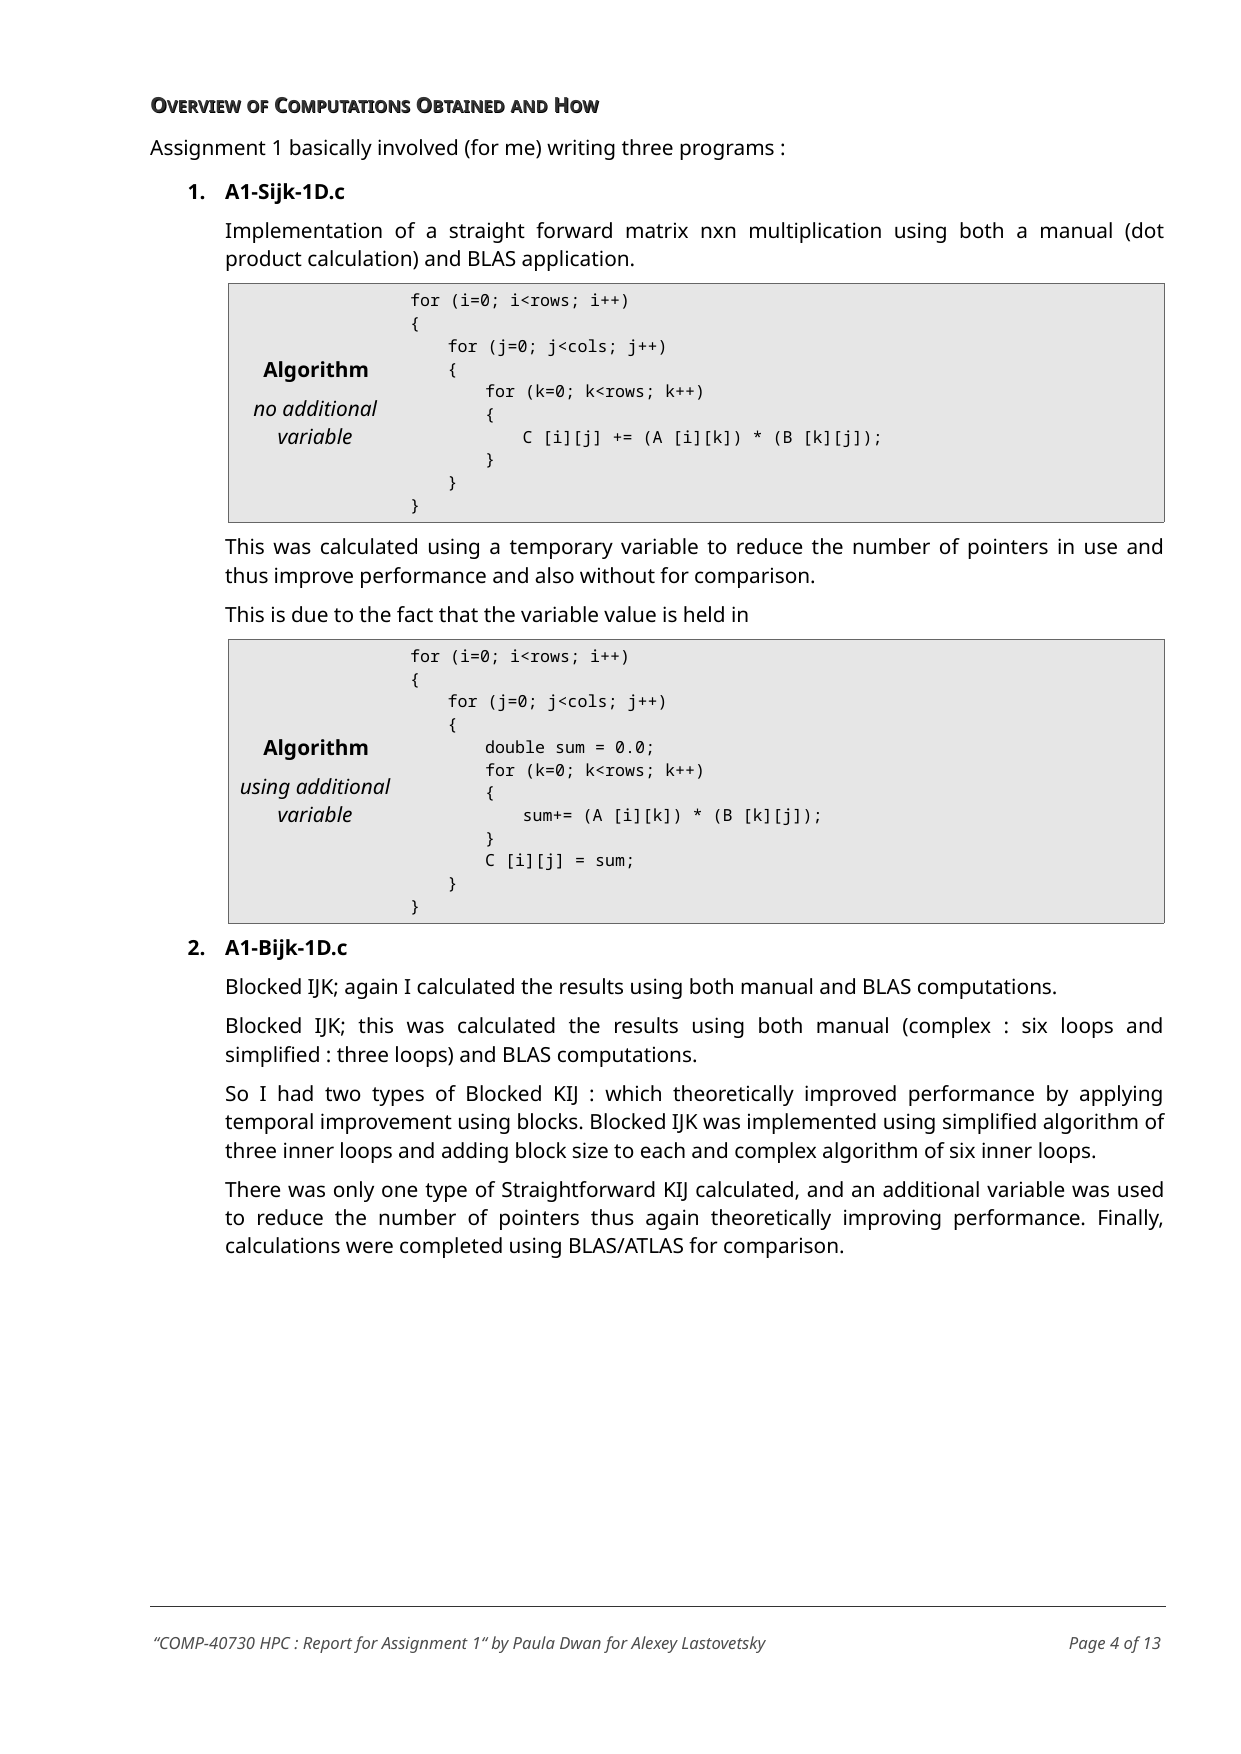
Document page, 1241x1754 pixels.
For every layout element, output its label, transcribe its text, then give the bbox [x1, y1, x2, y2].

list A1-Bijk-1D.c [187, 933, 1166, 962]
text This is due to the fact that the variable value is held in [225, 600, 1166, 628]
text There was only one type of Straightforward KIJ calculated, and an additional variable was used to reduce the number of pointers thus again theoretically improving performance. Finally, calculations were completed using BLAS/ATLAS for comparison. [225, 1175, 1166, 1260]
text So I had two types of Blocked KIJ : which theoretically improved performance by applying temporal improvement using blocks. Blocked IJK was implemented using simplified algorithm of three inner loops and adding block size to each and complex algorithm of six inner loops. [225, 1079, 1166, 1164]
text Implementation of a straight forward matrix nxn multiplication using both a manual (dot product calculation) and BLAS application. [225, 216, 1166, 273]
list A1-Sijk-1D.c [187, 177, 1166, 205]
table_header Algorithm using additional variable [229, 640, 404, 923]
text Blocked IJK; again I calculated the results using both manual and BLAS computations. [225, 972, 1166, 1001]
table_header for (i=0; i<rows; i++) { for (j=0; j<cols; j++) { double sum = 0.0; for (k=0; k<rows; k++) { sum+= (A [i][k]) * (B [k][j]); } C [i][j] = sum; } } [404, 640, 1164, 923]
text This was calculated using a temporary variable to reduce the number of pointers in use and thus improve performance and also without for comparison. [225, 532, 1166, 589]
text Blocked IJK; this was calculated the results using both manual (complex : six loops and simplified : three loops) and BLAS computations. [225, 1011, 1166, 1068]
subtitle Overview of Computations Obtained and How [150, 90, 1166, 118]
table_header for (i=0; i<rows; i++) { for (j=0; j<cols; j++) { for (k=0; k<rows; k++) { C [i][j] += (A [i][k]) * (B [k][j]); } } } [404, 284, 1164, 522]
text Assignment 1 basically involved (for me) writing three programs : [150, 133, 1166, 162]
table_header Algorithm no additional variable [229, 284, 404, 522]
